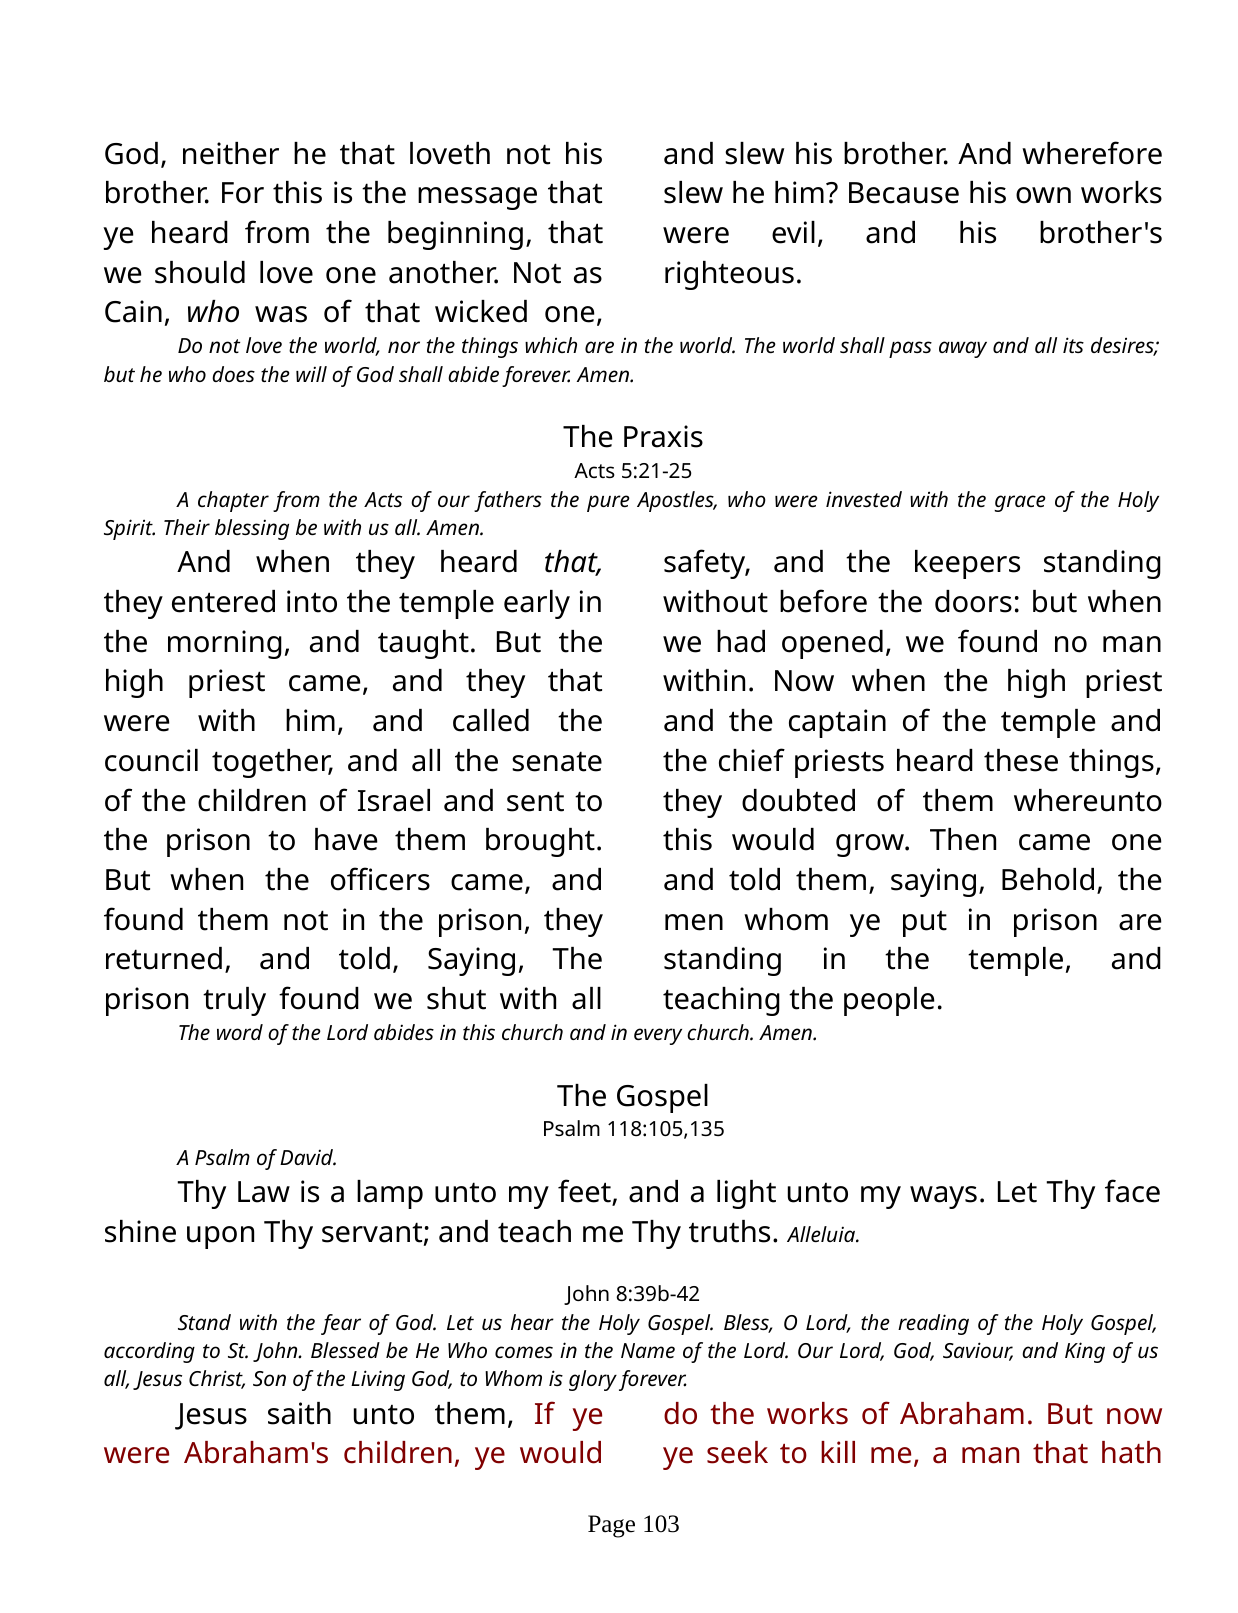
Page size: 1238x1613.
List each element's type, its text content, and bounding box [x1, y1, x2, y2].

text Acts 5:21-25 [103, 456, 1163, 485]
text Stand with the fear of God. Let us hear the Holy Gospel. Bless, O Lord, the reading of the Holy Gospel, according to St. John. Blessed be He Who comes in the Name of the Lord. Our Lord, God, Saviour, and King of us all, Jesus Christ, Son of the Living God, to Whom is glory forever. [103, 1308, 1163, 1393]
text The Gospel [103, 1075, 1163, 1114]
text A chapter from the Acts of our fathers the pure Apostles, who were invested with the grace of the Holy Spirit. Their blessing be with us all. Amen. [103, 485, 1163, 542]
text And when they heard that, they entered into the temple early in the morning, and taught. But the high priest came, and they that were with him, and called the council together, and all the senate of the children of Israel and sent to the prison to have them brought. But when the officers came, and found them not in the prison, they returned, and told, Saying, The prison truly found we shut with all [103, 542, 604, 1018]
text Jesus saith unto them, If ye were Abraham's children, ye would [103, 1393, 604, 1472]
text Psalm 118:105,135 [103, 1114, 1163, 1143]
text do the works of Abraham. But now ye seek to kill me, a man that hath [663, 1393, 1163, 1472]
text The word of the Lord abides in this church and in every church. Amen. [103, 1018, 1163, 1046]
text John 8:39b-42 [103, 1279, 1163, 1308]
text Thy Law is a lamp unto my feet, and a light unto my ways. Let Thy face shine upon Thy servant; and teach me Thy truths. Alleluia. [103, 1171, 1163, 1251]
text The Praxis [103, 417, 1163, 456]
text A Psalm of David. [103, 1143, 1163, 1171]
text God, neither he that loveth not his brother. For this is the message that ye heard from the beginning, that we should love one another. Not as Cain, who was of that wicked one, [103, 133, 604, 331]
text Do not love the world, nor the things which are in the world. The world shall pass away and all its desires; but he who does the will of God shall abide forever. Amen. [103, 331, 1163, 388]
text and slew his brother. And wherefore slew he him? Because his own works were evil, and his brother's righteous. [663, 133, 1163, 292]
text safety, and the keepers standing without before the doors: but when we had opened, we found no man within. Now when the high priest and the captain of the temple and the chief priests heard these things, they doubted of them whereunto this would grow. Then came one and told them, saying, Behold, the men whom ye put in prison are standing in the temple, and teaching the people. [663, 542, 1163, 1018]
